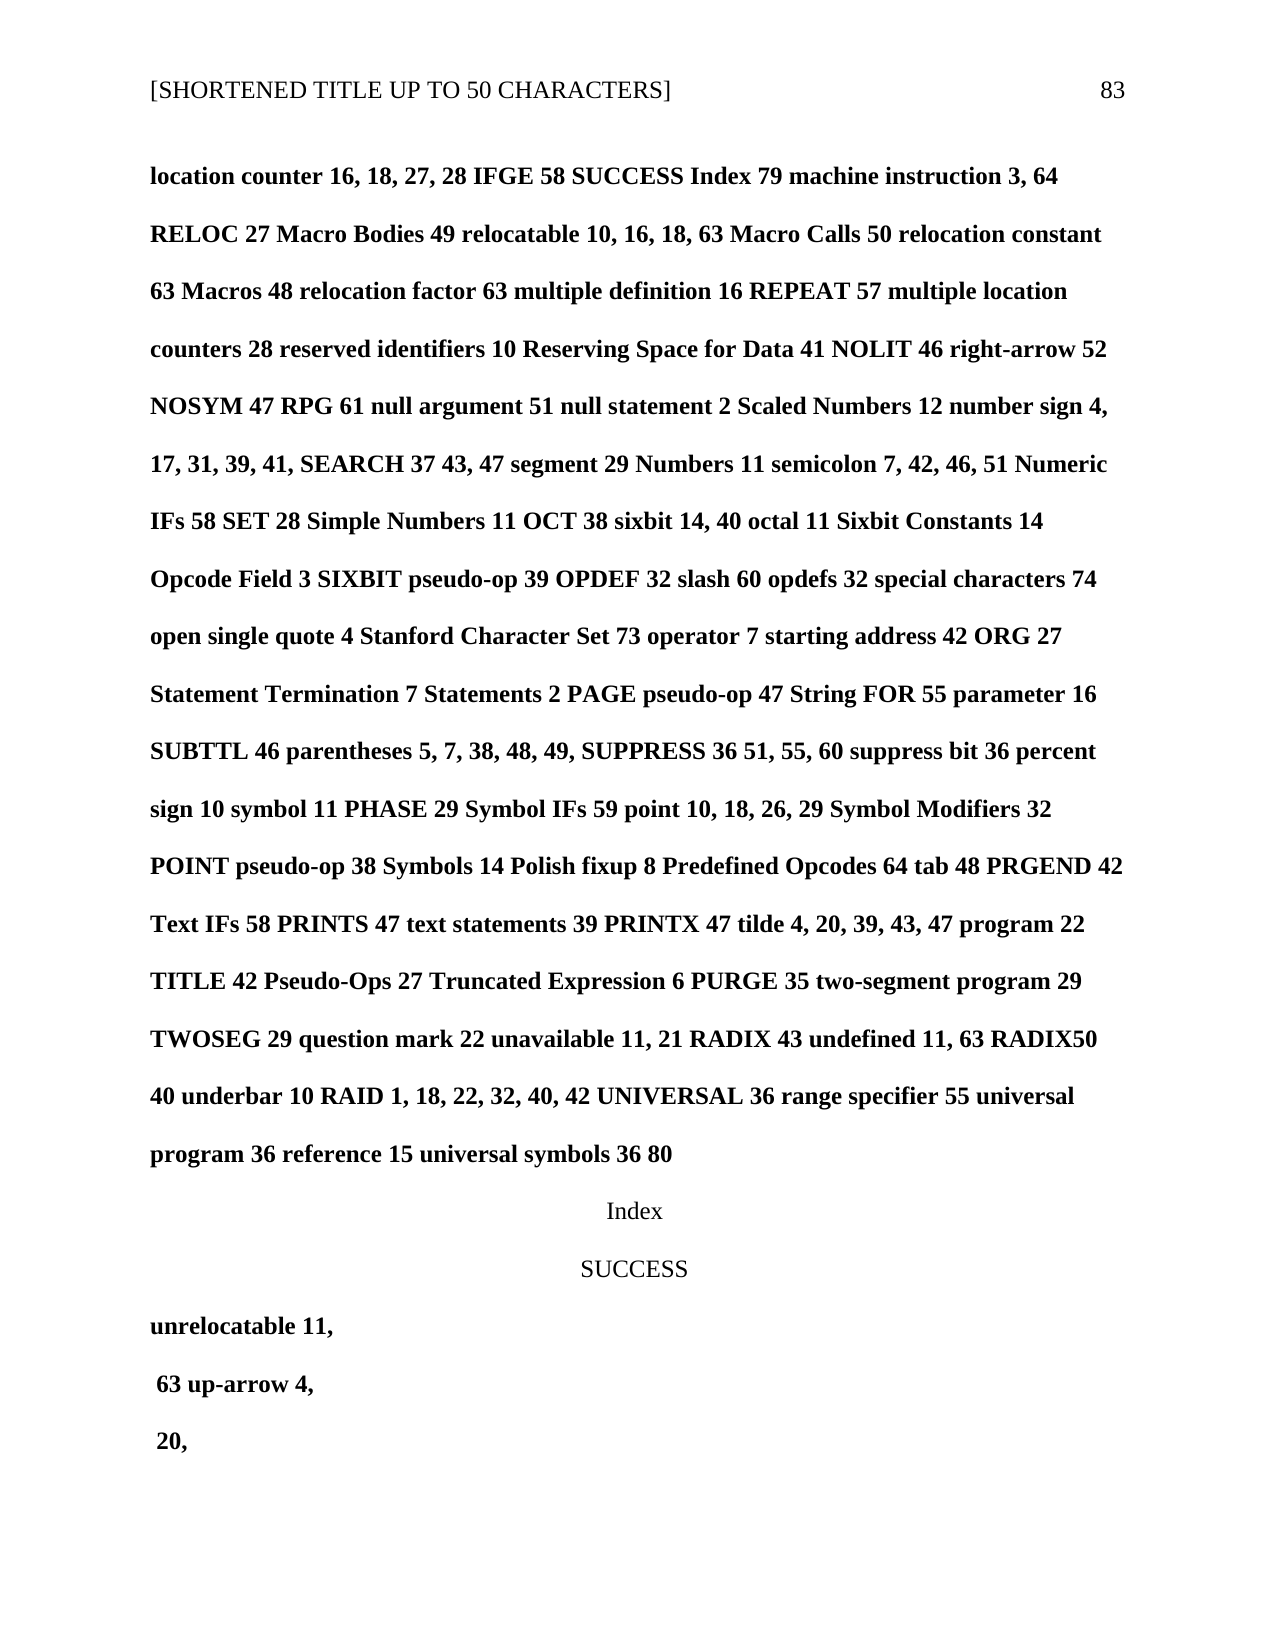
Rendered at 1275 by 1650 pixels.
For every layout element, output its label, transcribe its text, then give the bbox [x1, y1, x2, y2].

text 63 up-arrow 4, [150, 1369, 1125, 1397]
text unrelocatable 11, [150, 1311, 1125, 1340]
text Index [150, 1196, 1125, 1225]
text location counter 16, 18, 27, 28 IFGE 58 SUCCESS Index 79 machine instruction 3, 64 RELOC 27 Macro Bodies 49 relocatable 10, 16, 18, 63 Macro Calls 50 relocation constant 63 Macros 48 relocation factor 63 multiple definition 16 REPEAT 57 multiple location counters 28 reserved identifiers 10 Reserving Space for Data 41 NOLIT 46 right-arrow 52 NOSYM 47 RPG 61 null argument 51 null statement 2 Scaled Numbers 12 number sign 4, 17, 31, 39, 41, SEARCH 37 43, 47 segment 29 Numbers 11 semicolon 7, 42, 46, 51 Numeric IFs 58 SET 28 Simple Numbers 11 OCT 38 sixbit 14, 40 octal 11 Sixbit Constants 14 Opcode Field 3 SIXBIT pseudo-op 39 OPDEF 32 slash 60 opdefs 32 special characters 74 open single quote 4 Stanford Character Set 73 operator 7 starting address 42 ORG 27 Statement Termination 7 Statements 2 PAGE pseudo-op 47 String FOR 55 parameter 16 SUBTTL 46 parentheses 5, 7, 38, 48, 49, SUPPRESS 36 51, 55, 60 suppress bit 36 percent sign 10 symbol 11 PHASE 29 Symbol IFs 59 point 10, 18, 26, 29 Symbol Modifiers 32 POINT pseudo-op 38 Symbols 14 Polish fixup 8 Predefined Opcodes 64 tab 48 PRGEND 42 Text IFs 58 PRINTS 47 text statements 39 PRINTX 47 tilde 4, 20, 39, 43, 47 program 22 TITLE 42 Pseudo-Ops 27 Truncated Expression 6 PURGE 35 two-segment program 29 TWOSEG 29 question mark 22 unavailable 11, 21 RADIX 43 undefined 11, 63 RADIX50 40 underbar 10 RAID 1, 18, 22, 32, 40, 42 UNIVERSAL 36 range specifier 55 universal program 36 reference 15 universal symbols 36 80 [150, 161, 1125, 1167]
text SUCCESS [150, 1254, 1125, 1282]
text 20, [150, 1426, 1125, 1455]
